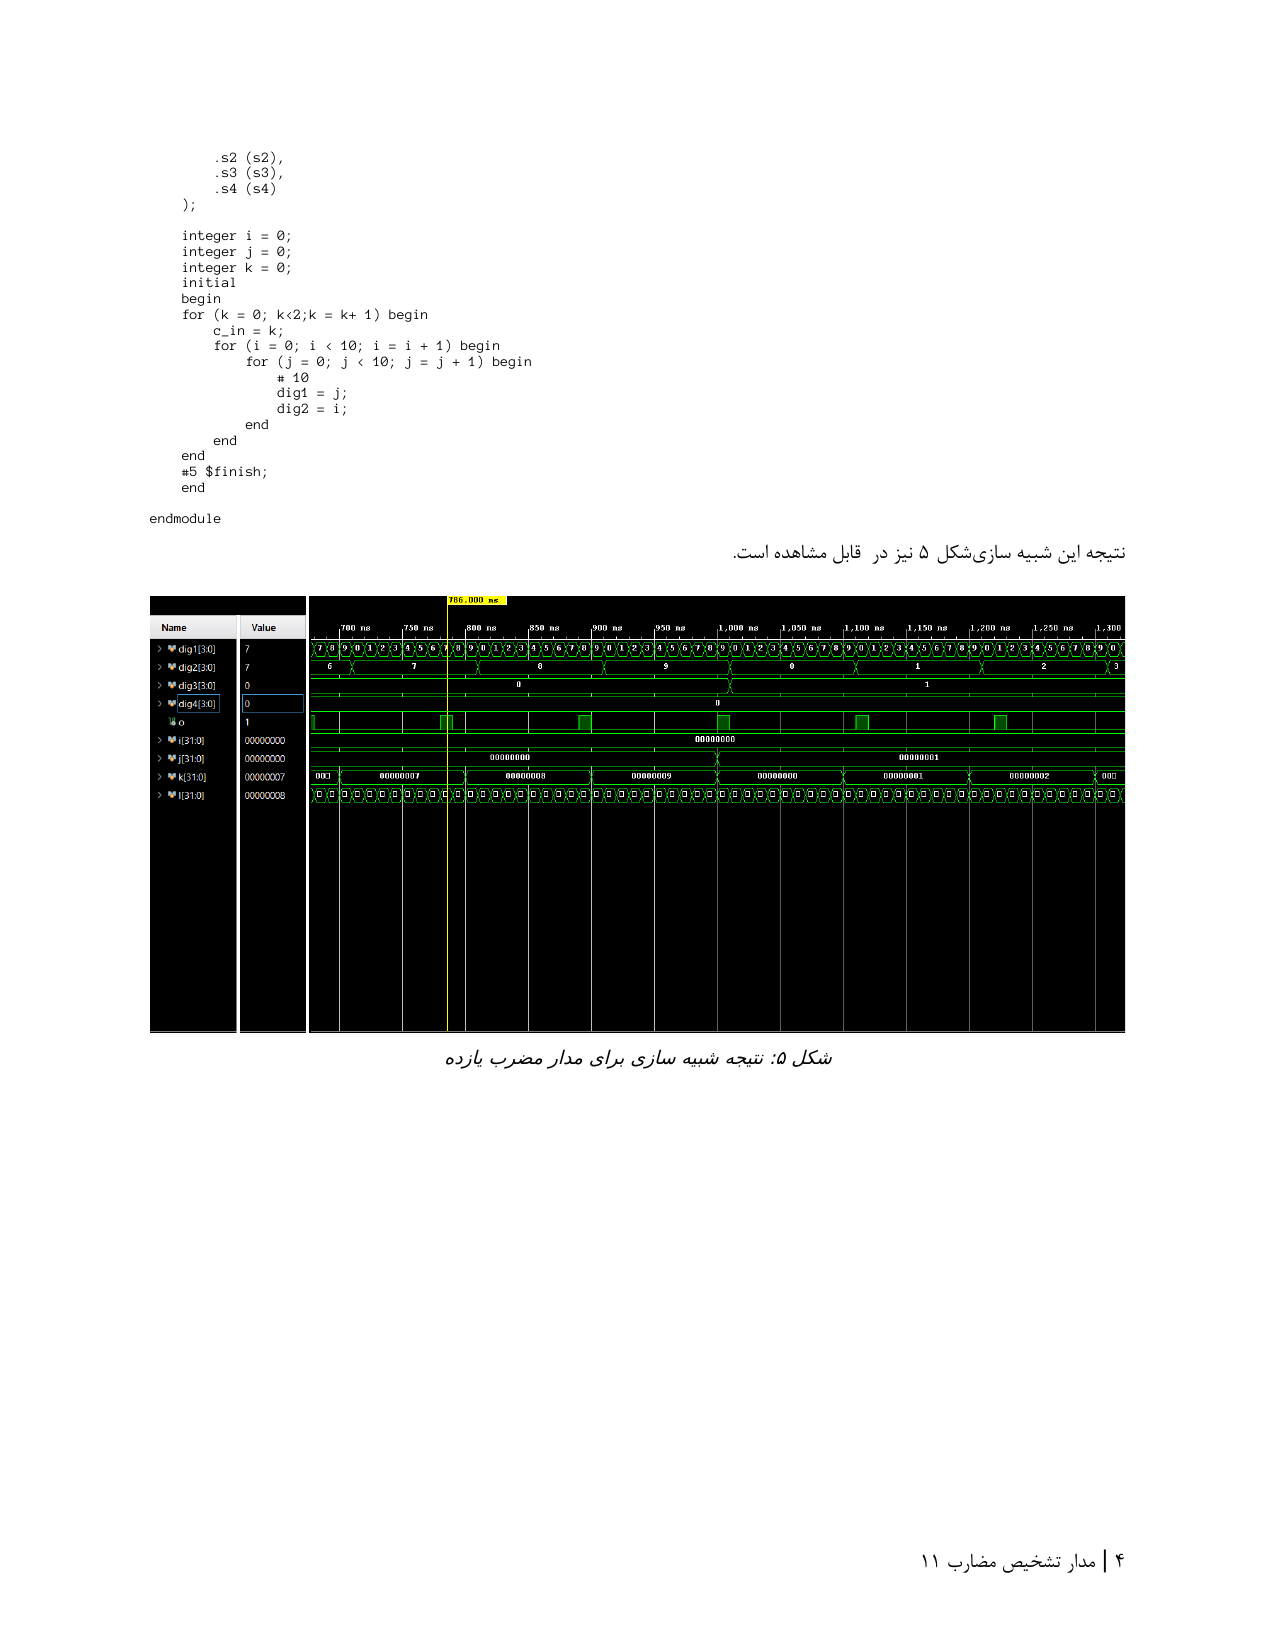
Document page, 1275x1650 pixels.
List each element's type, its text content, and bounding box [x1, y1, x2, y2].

text integer k = 0; [150, 260, 1125, 275]
text dig2 = i; [150, 402, 1125, 416]
text end [150, 480, 1125, 495]
text integer j = 0; [150, 244, 1125, 259]
text for (k = 0; k<2;k = k+ 1) begin [150, 307, 1125, 322]
text for (i = 0; i < 10; i = i + 1) begin [150, 339, 1125, 353]
text end [150, 417, 1125, 432]
text شکل ۵: نتیجه شبیه سازی برای مدار مضرب یازده [150, 1033, 1125, 1068]
text initial [150, 276, 1125, 290]
text c_in = k; [150, 323, 1125, 338]
text endmodule [150, 512, 1125, 526]
text .s3 (s3), [150, 166, 1125, 180]
picture [150, 596, 1125, 1033]
text begin [150, 292, 1125, 306]
text end [150, 433, 1125, 448]
text نتیجه این شبیه سازیشکل ۵ نیز در قابل مشاهده است. [150, 543, 1125, 566]
text ); [150, 197, 1125, 212]
text .s4 (s4) [150, 181, 1125, 196]
text #5 $finish; [150, 464, 1125, 479]
text dig1 = j; [150, 386, 1125, 401]
text integer i = 0; [150, 229, 1125, 243]
text for (j = 0; j < 10; j = j + 1) begin [150, 354, 1125, 369]
text end [150, 449, 1125, 463]
text .s2 (s2), [150, 150, 1125, 164]
text # 10 [150, 370, 1125, 385]
